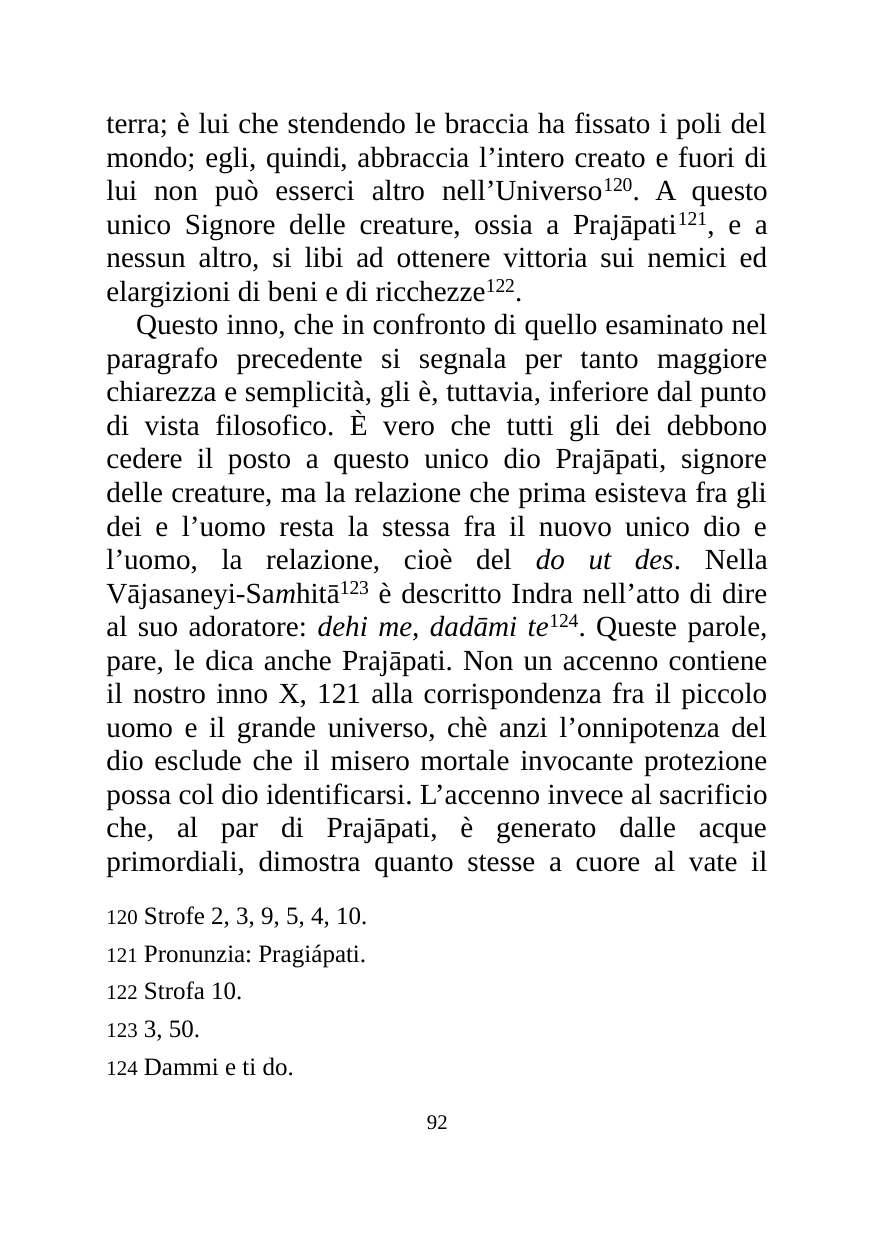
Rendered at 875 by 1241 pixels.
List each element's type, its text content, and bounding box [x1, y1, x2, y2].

text Questo inno, che in confronto di quello esaminato nel paragrafo precedente si segnala per tanto maggiore chiarezza e semplicità, gli è, tuttavia, inferiore dal punto di vista filosofico. È vero che tutti gli dei debbono cedere il posto a questo unico dio Prajāpati, signore delle creature, ma la relazione che prima esisteva fra gli dei e l’uomo resta la stessa fra il nuovo unico dio e l’uomo, la relazione, cioè del do ut des. Nella Vājasaneyi-Samhitā è descritto Indra nell’atto di dire al suo adoratore: dehi me, dadāmi te. Queste parole, pare, le dica anche Prajāpati. Non un accenno contiene il nostro inno X, 121 alla corrispondenza fra il piccolo uomo e il grande universo, chè anzi l’onnipotenza del dio esclude che il misero mortale invocante protezione possa col dio identificarsi. L’accenno invece al sacrificio che, al par di Prajāpati, è generato dalle acque primordiali, dimostra quanto stesse a cuore al vate il [106, 307, 768, 878]
text 3, 50. [106, 1014, 768, 1043]
text Dammi e ti do. [106, 1052, 768, 1080]
text Pronunzia: Pragiápati. [106, 939, 768, 968]
text Strofa 10. [106, 976, 768, 1005]
text Strofe 2, 3, 9, 5, 4, 10. [106, 901, 768, 930]
text terra; è lui che stendendo le braccia ha fissato i poli del mondo; egli, quindi, abbraccia l’intero creato e fuori di lui non può esserci altro nell’Universo. A questo unico Signore delle creature, ossia a Prajāpati, e a nessun altro, si libi ad ottenere vittoria sui nemici ed elargizioni di beni e di ricchezze. [106, 106, 768, 307]
